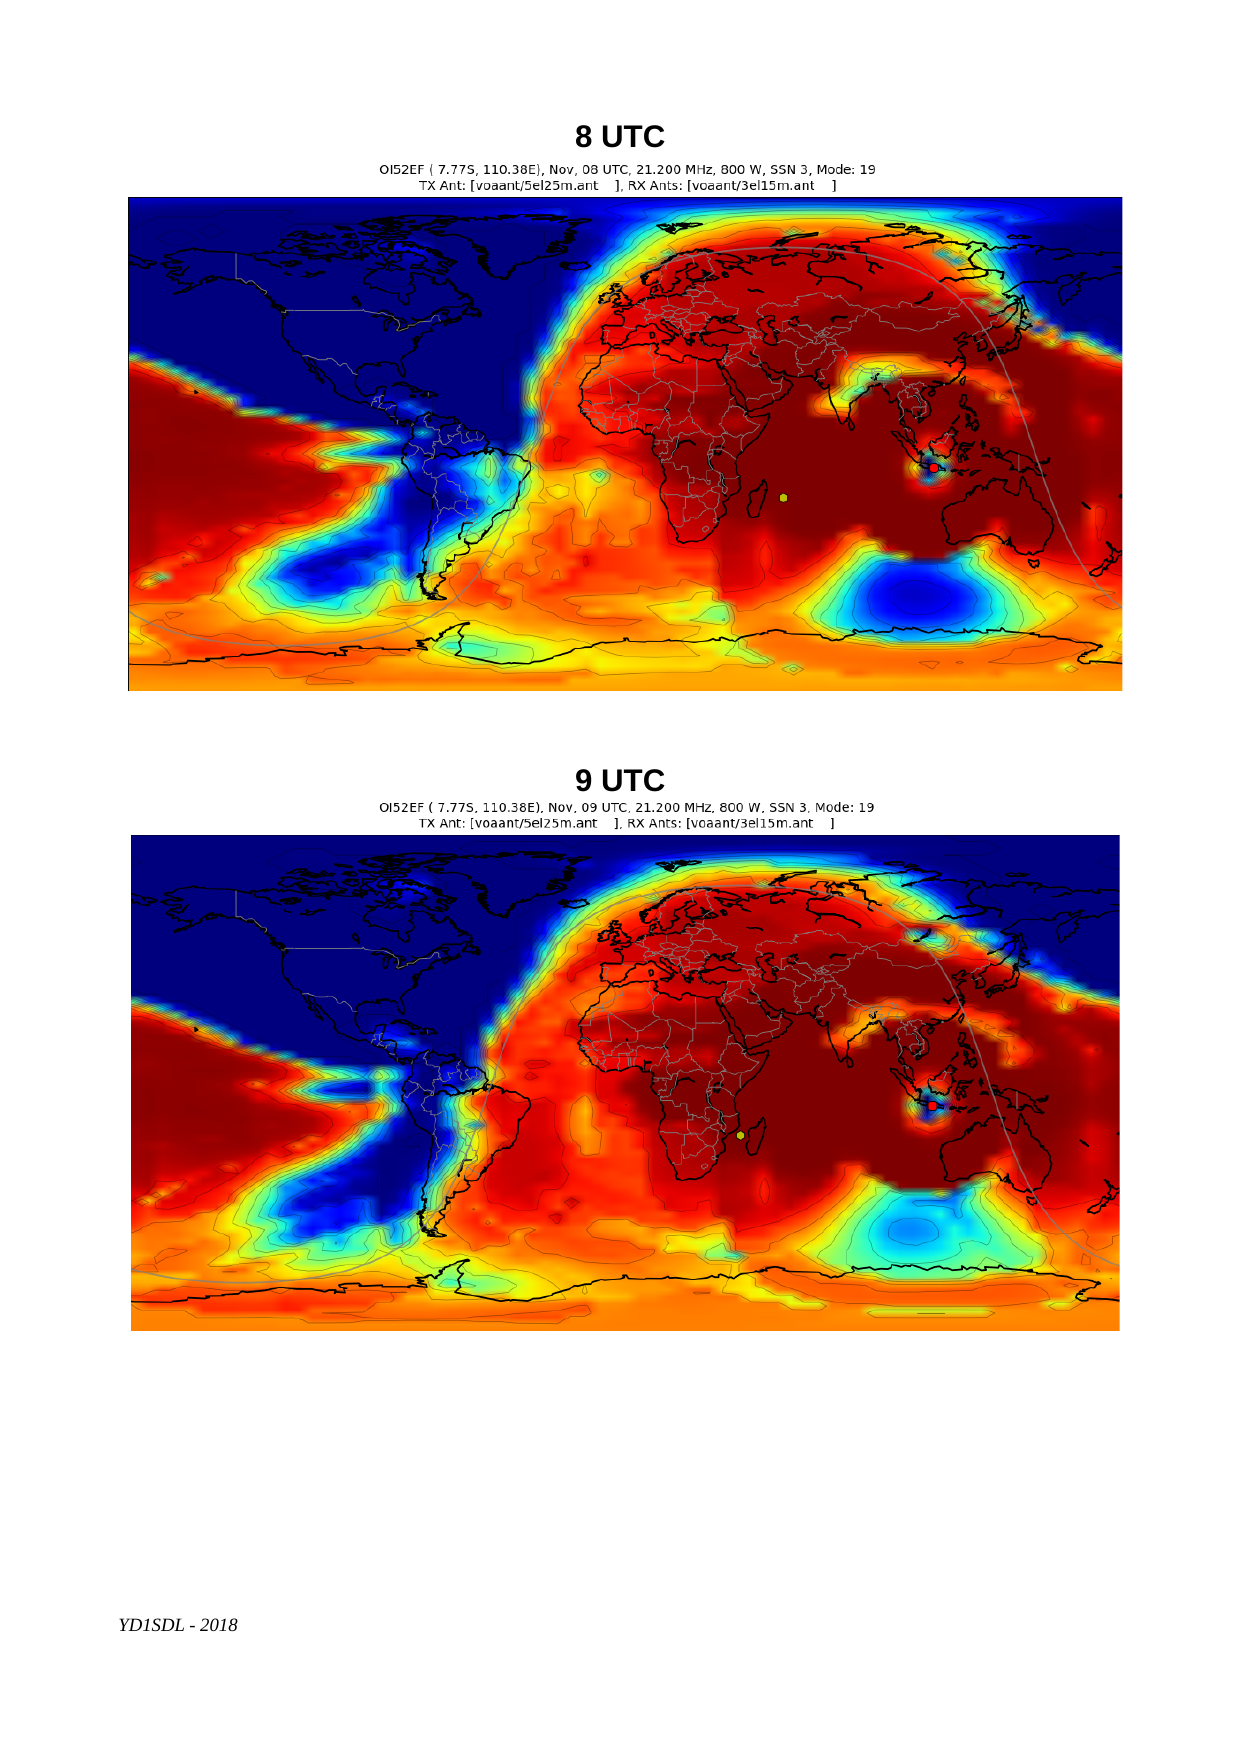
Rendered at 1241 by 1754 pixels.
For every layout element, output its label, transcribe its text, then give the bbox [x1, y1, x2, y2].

text 8 UTC [118, 118, 1122, 154]
picture [131, 797, 1120, 1331]
text 9 UTC [118, 762, 1122, 798]
picture [127, 154, 1123, 691]
